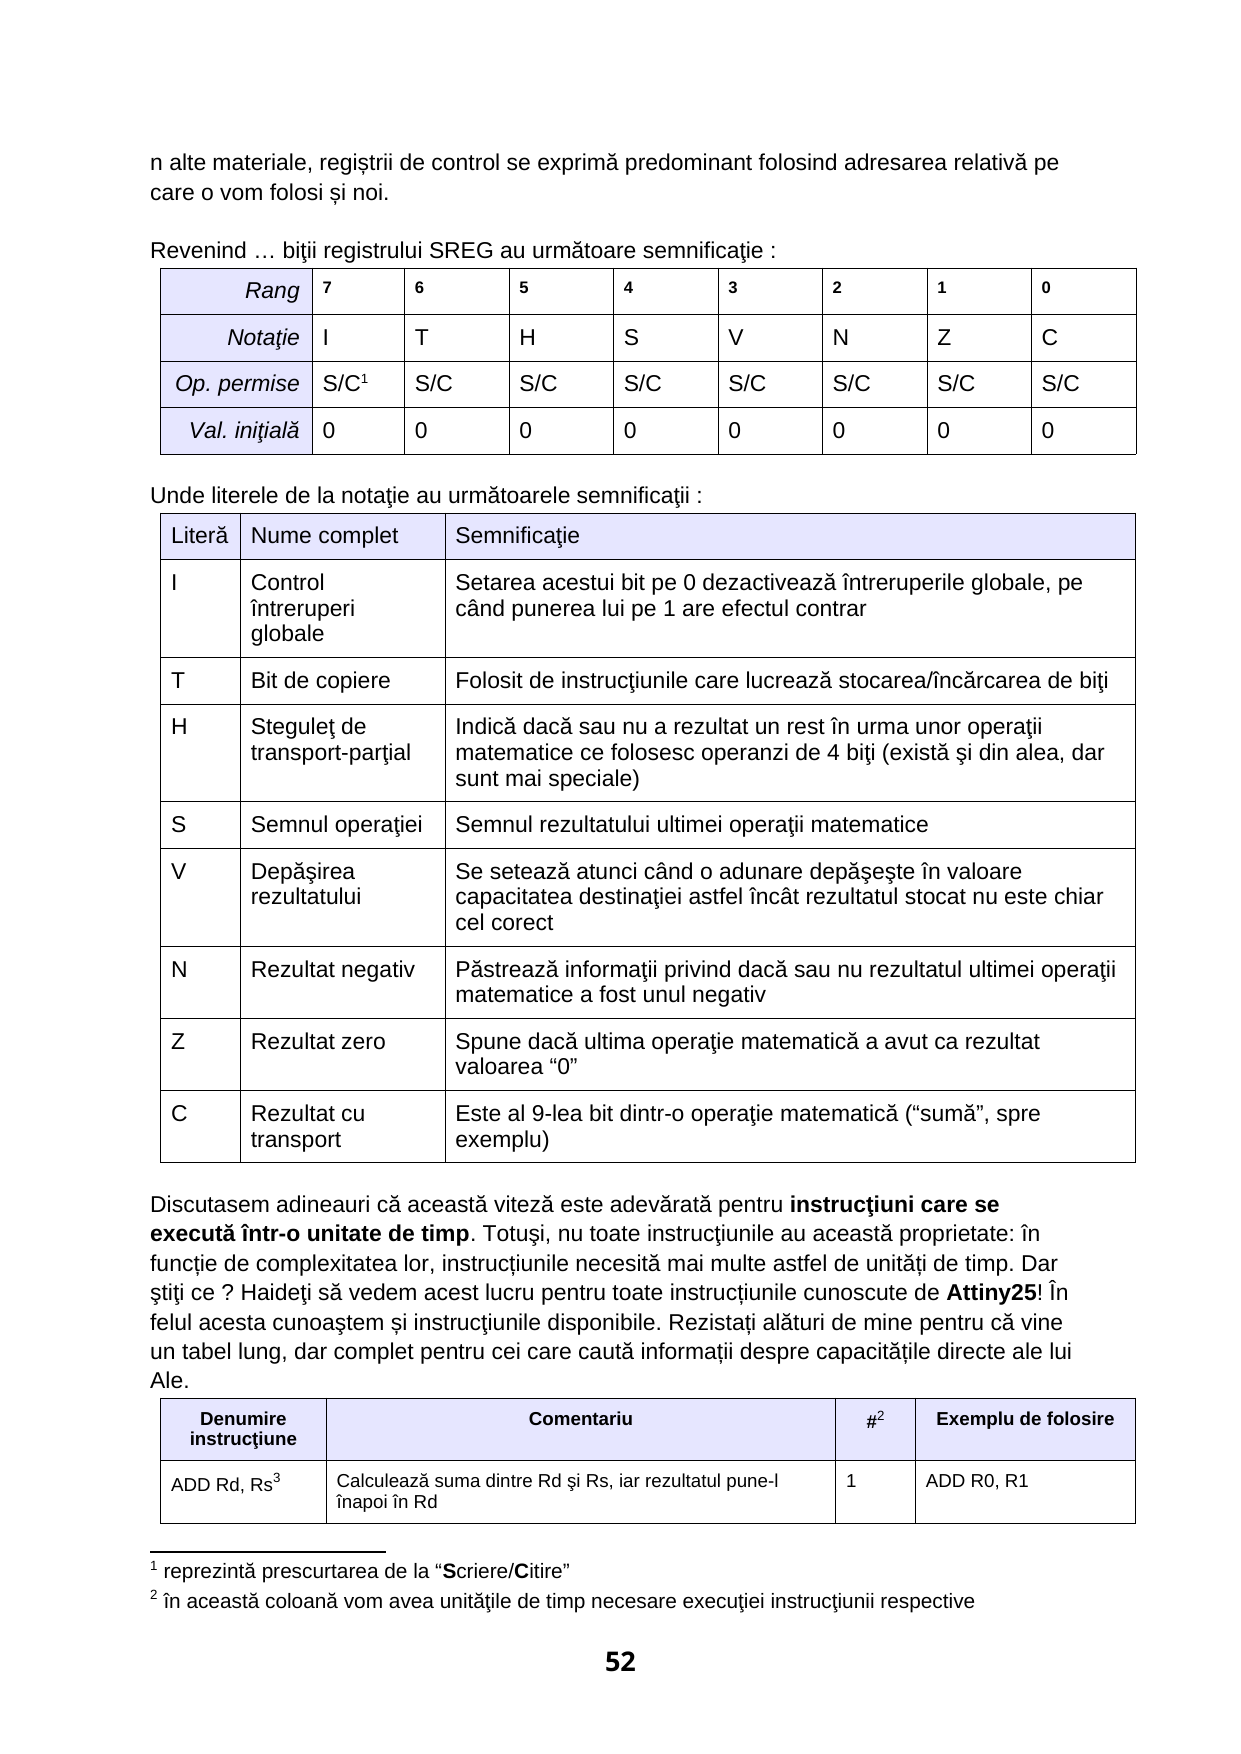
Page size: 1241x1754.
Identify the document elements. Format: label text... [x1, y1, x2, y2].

table_cell S [614, 315, 718, 361]
table_header 4 [614, 269, 718, 314]
table_header Nume complet [241, 514, 445, 559]
table_cell H [161, 705, 240, 801]
table_cell Control întreruperi globale [241, 560, 445, 657]
text Unde literele de la notaţie au următoarele semnificaţii : [150, 483, 1091, 509]
table_cell 0 [1032, 408, 1136, 454]
table_header Comentariu [327, 1399, 835, 1460]
table_cell Rezultat negativ [241, 947, 445, 1018]
table_header Rang [161, 269, 312, 314]
table_header 3 [719, 269, 822, 314]
table_header 0 [1032, 269, 1136, 314]
table_cell C [161, 1091, 240, 1162]
text Revenind … biţii registrului SREG au următoare semnificaţie : [150, 238, 1091, 264]
table_cell N [823, 315, 927, 361]
table_cell V [161, 849, 240, 946]
text Discutasem adineauri că această viteză este adevărată pentru instrucţiuni care se execută într-o unitate de timp. Totuşi, nu toate instrucţiunile au această proprietate: în funcție de complexitatea lor, instrucțiunile necesită mai multe astfel de unități de timp. Dar ştiţi ce ? Haideţi să vedem acest lucru pentru toate instrucțiunile cunoscute de Attiny25! În felul acesta cunoaştem și instrucţiunile disponibile. Rezistați alături de mine pentru că vine un tabel lung, dar complet pentru cei care caută informații despre capacitățile directe ale lui Ale. [150, 1192, 1091, 1394]
table_cell I [161, 560, 240, 657]
table_cell 0 [719, 408, 822, 454]
table_cell I [313, 315, 404, 361]
table_cell S/C [405, 362, 509, 407]
table_cell Folosit de instrucţiunile care lucrează stocarea/încărcarea de biţi [446, 658, 1135, 703]
table_cell Setarea acestui bit pe 0 dezactivează întreruperile globale, pe când punerea lui pe 1 are efectul contrar [446, 560, 1135, 657]
table_cell S/C [313, 362, 404, 407]
text n alte materiale, regiștrii de control se exprimă predominant folosind adresarea relativă pe care o vom folosi și noi. [150, 150, 1091, 205]
table_cell Este al 9-lea bit dintr-o operaţie matematică (“sumă”, spre exemplu) [446, 1091, 1135, 1162]
table_cell T [405, 315, 509, 361]
table_header 6 [405, 269, 509, 314]
table_header 1 [928, 269, 1031, 314]
table_header # [836, 1399, 915, 1460]
table_header Semnificaţie [446, 514, 1135, 559]
table_cell Se setează atunci când o adunare depăşeşte în valoare capacitatea destinaţiei astfel încât rezultatul stocat nu este chiar cel corect [446, 849, 1135, 946]
table_header 2 [823, 269, 927, 314]
table_cell Semnul operaţiei [241, 802, 445, 848]
table_cell Steguleţ de transport-parţial [241, 705, 445, 801]
table_cell H [510, 315, 613, 361]
table_cell Depăşirea rezultatului [241, 849, 445, 946]
table_cell Spune dacă ultima operaţie matematică a avut ca rezultat valoarea “0” [446, 1019, 1135, 1090]
table_cell S/C [614, 362, 718, 407]
table_cell Semnul rezultatului ultimei operaţii matematice [446, 802, 1135, 848]
table_cell Păstrează informaţii privind dacă sau nu rezultatul ultimei operaţii matematice a fost unul negativ [446, 947, 1135, 1018]
table_cell Op. permise [161, 362, 312, 407]
table_cell S/C [928, 362, 1031, 407]
table_cell Indică dacă sau nu a rezultat un rest în urma unor operaţii matematice ce folosesc operanzi de 4 biţi (există şi din alea, dar sunt mai speciale) [446, 705, 1135, 801]
table_cell Calculează suma dintre Rd şi Rs, iar rezultatul pune-l înapoi în Rd [327, 1461, 835, 1523]
table_cell Z [928, 315, 1031, 361]
table_header Literă [161, 514, 240, 559]
table_cell Rezultat cu transport [241, 1091, 445, 1162]
table_cell V [719, 315, 822, 361]
table_cell ADD Rd, Rs [161, 1461, 326, 1523]
table_cell ADD R0, R1 [916, 1461, 1135, 1523]
table_header Exemplu de folosire [916, 1399, 1135, 1460]
table_cell C [1032, 315, 1136, 361]
table_cell 0 [928, 408, 1031, 454]
table_cell Val. iniţială [161, 408, 312, 454]
table_cell 0 [614, 408, 718, 454]
table_cell N [161, 947, 240, 1018]
table_cell Notaţie [161, 315, 312, 361]
table_cell Bit de copiere [241, 658, 445, 703]
table_cell 1 [836, 1461, 915, 1523]
table_cell 0 [405, 408, 509, 454]
table_header 5 [510, 269, 613, 314]
table_cell Rezultat zero [241, 1019, 445, 1090]
table_cell S/C [823, 362, 927, 407]
table_cell S/C [510, 362, 613, 407]
table_cell S/C [1032, 362, 1136, 407]
table_cell 0 [823, 408, 927, 454]
table_cell 0 [313, 408, 404, 454]
table_header 7 [313, 269, 404, 314]
table_cell S/C [719, 362, 822, 407]
table_cell 0 [510, 408, 613, 454]
table_cell T [161, 658, 240, 703]
table_cell S [161, 802, 240, 848]
table_header Denumire instrucţiune [161, 1399, 326, 1460]
table_cell Z [161, 1019, 240, 1090]
